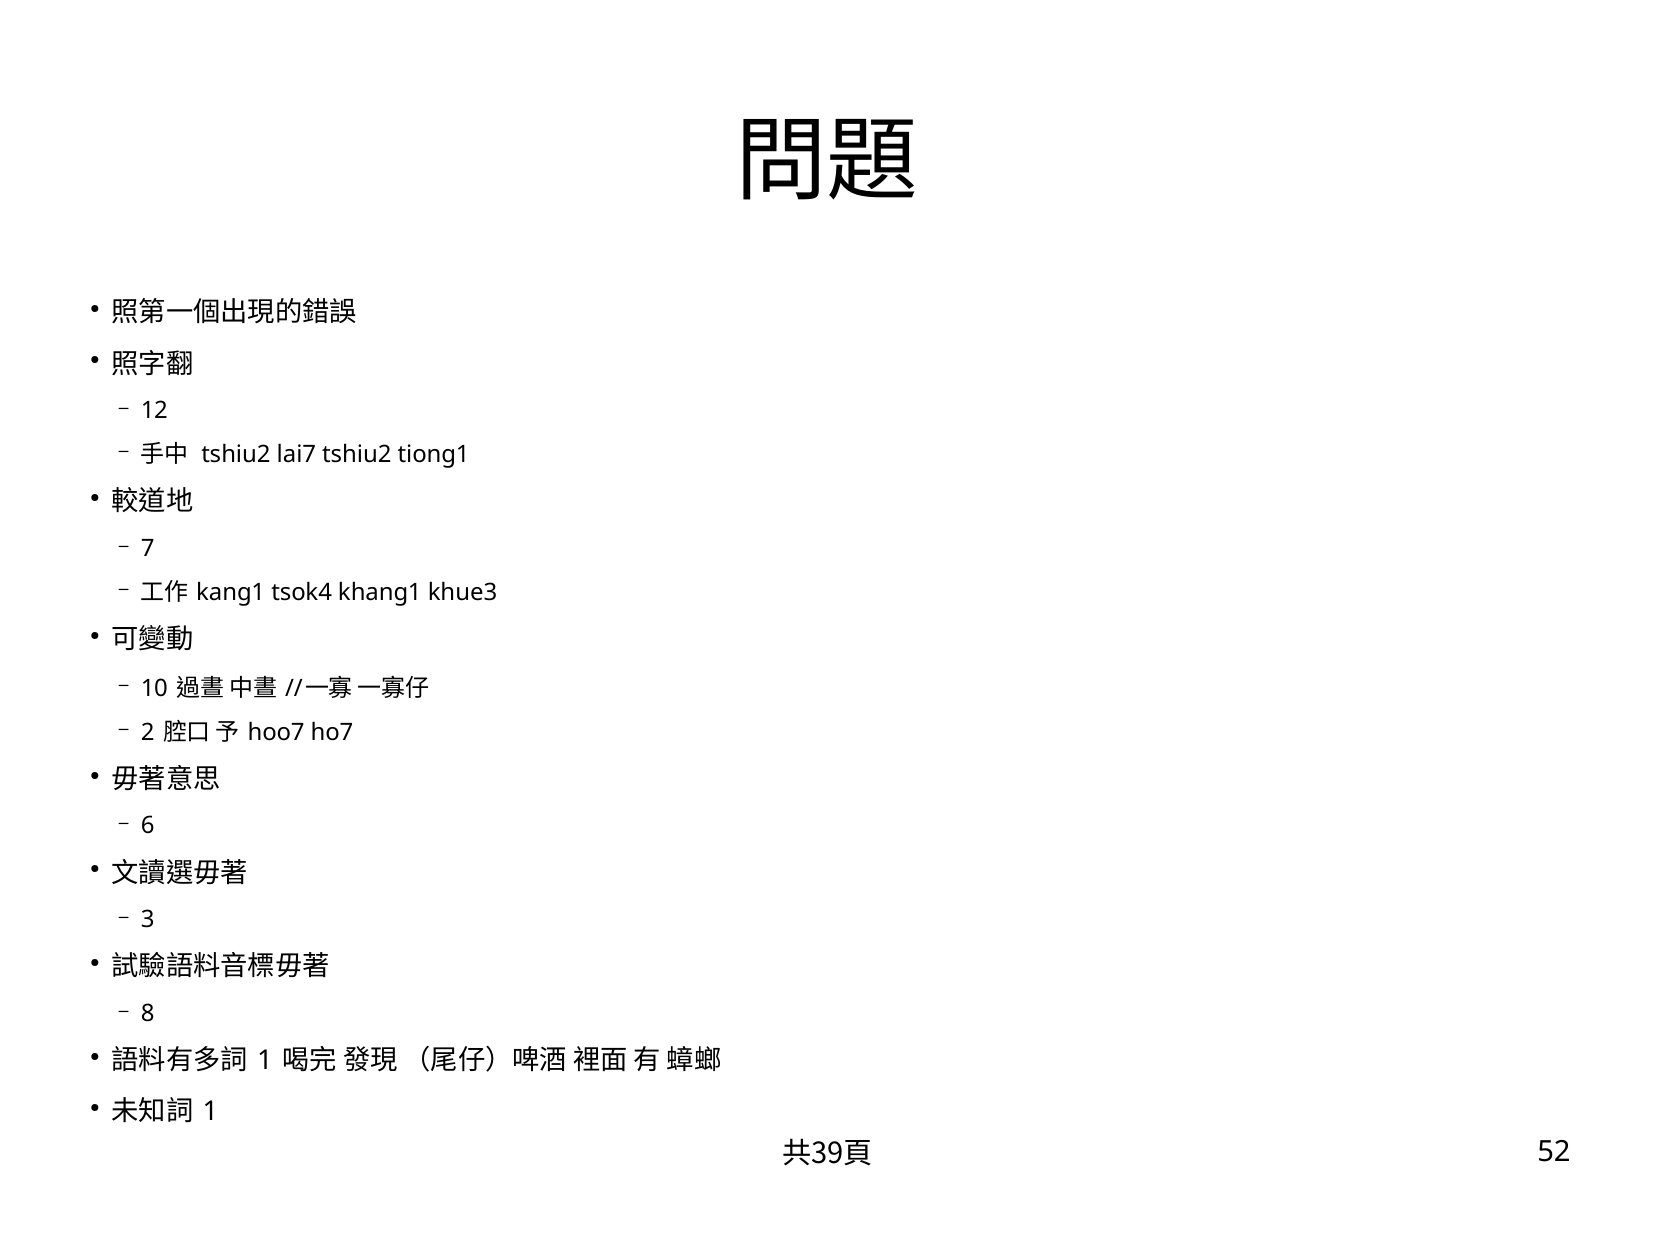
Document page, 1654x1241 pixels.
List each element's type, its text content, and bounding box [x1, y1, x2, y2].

list 照第一個出現的錯誤 照字翻 12 手中 tshiu2 lai7 tshiu2 tiong1 較道地 7 工作 kang1 tsok4 khang1 khue3 可變動 10 過晝 中晝 //一寡 一寡仔 2 腔口 予 hoo7 ho7 毋著意思 6 文讀選毋著 3 試驗語料音標毋著 8 語料有多詞 1 喝完 發現 （尾仔）啤酒 裡面 有 蟑螂 未知詞 1 [82, 290, 1538, 1137]
title 問題 [82, 49, 1571, 257]
